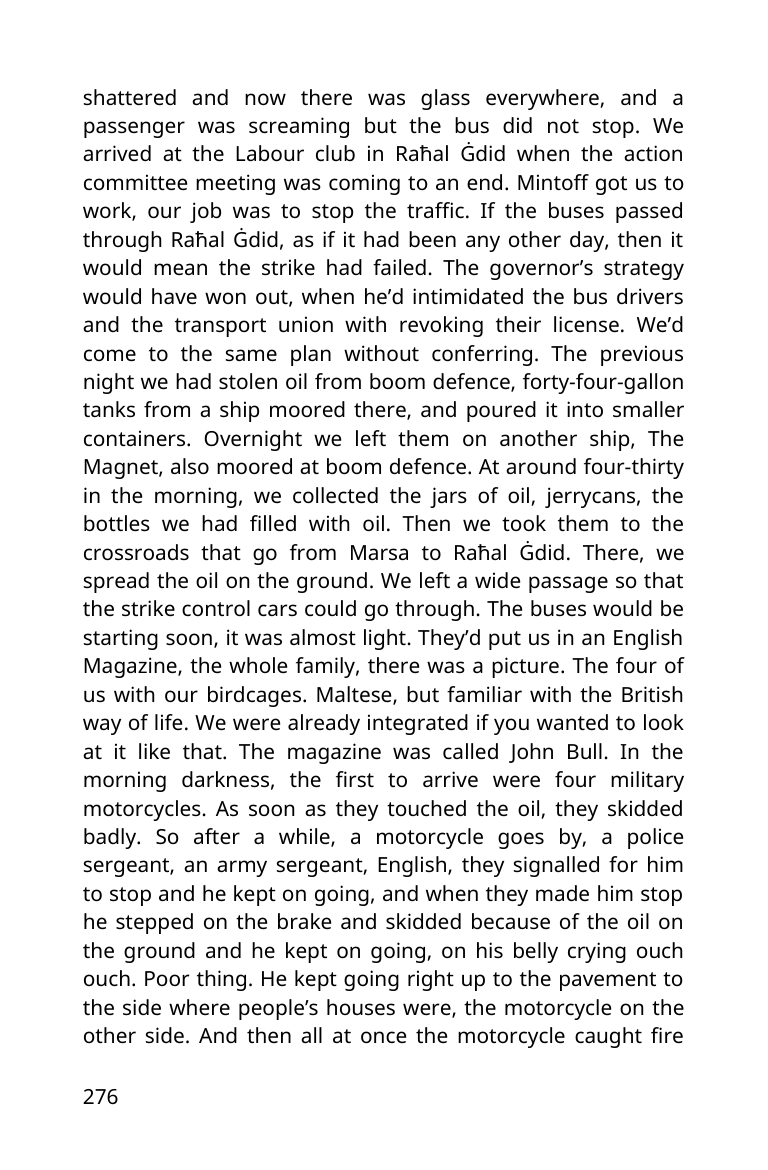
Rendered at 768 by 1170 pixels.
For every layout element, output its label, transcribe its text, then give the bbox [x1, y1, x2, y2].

text shattered and now there was glass everywhere, and a passenger was screaming but the bus did not stop. We arrived at the Labour club in Raħal Ġdid when the action committee meeting was coming to an end. Mintoff got us to work, our job was to stop the traffic. If the buses passed through Raħal Ġdid, as if it had been any other day, then it would mean the strike had failed. The governor’s strategy would have won out, when he’d intimidated the bus drivers and the transport union with revoking their license. We’d come to the same plan without conferring. The previous night we had stolen oil from boom defence, forty-four-gallon tanks from a ship moored there, and poured it into smaller containers. Overnight we left them on another ship, The Magnet, also moored at boom defence. At around four-thirty in the morning, we collected the jars of oil, jerrycans, the bottles we had filled with oil. Then we took them to the crossroads that go from Marsa to Raħal Ġdid. There, we spread the oil on the ground. We left a wide passage so that the strike control cars could go through. The buses would be starting soon, it was almost light. They’d put us in an English Magazine, the whole family, there was a picture. The four of us with our birdcages. Maltese, but familiar with the British way of life. We were already integrated if you wanted to look at it like that. The magazine was called John Bull. In the morning darkness, the first to arrive were four military motorcycles. As soon as they touched the oil, they skidded badly. So after a while, a motorcycle goes by, a police sergeant, an army sergeant, English, they signalled for him to stop and he kept on going, and when they made him stop he stepped on the brake and skidded because of the oil on the ground and he kept on going, on his belly crying ouch ouch. Poor thing. He kept going right up to the pavement to the side where people’s houses were, the motorcycle on the other side. And then all at once the motorcycle caught fire [83, 83, 685, 1049]
